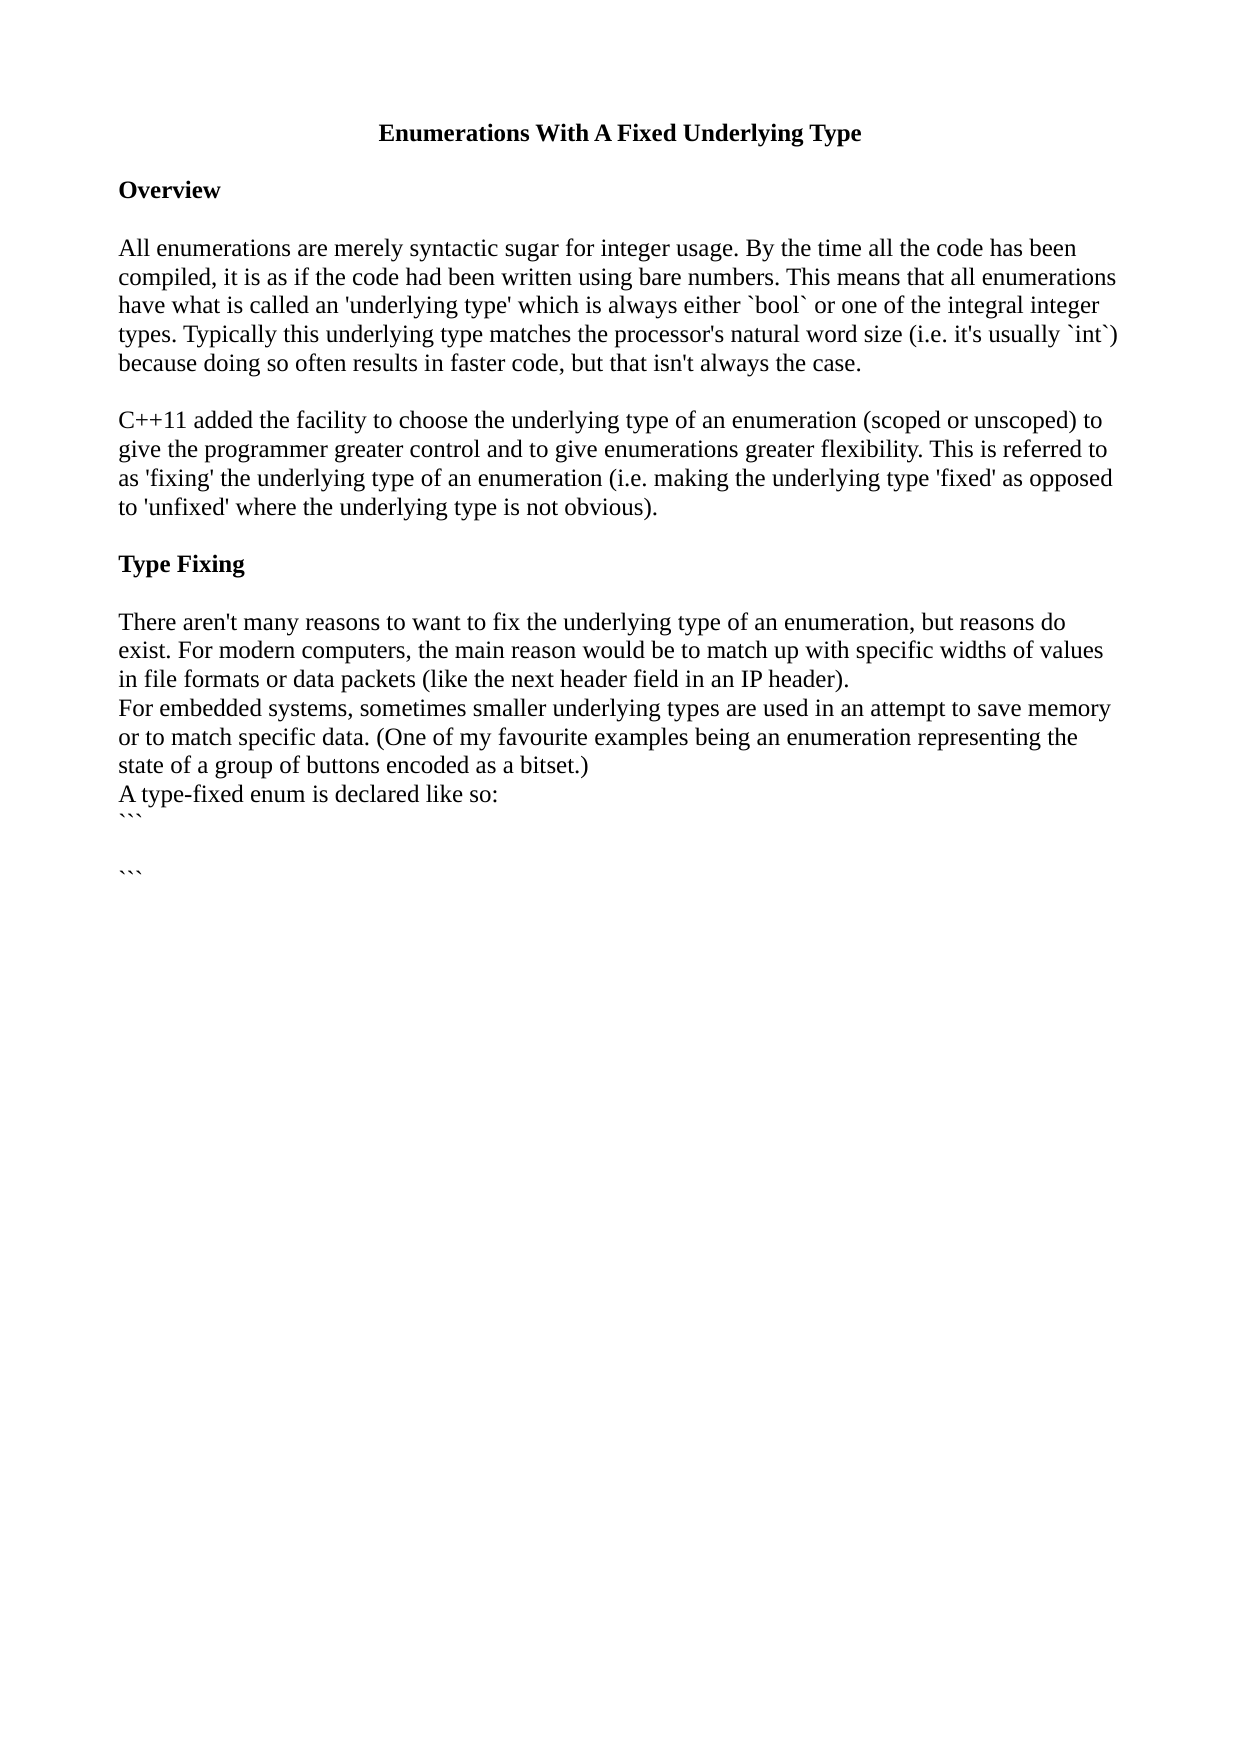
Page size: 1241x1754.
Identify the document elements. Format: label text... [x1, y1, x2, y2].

text All enumerations are merely syntactic sugar for integer usage. By the time all the code has been compiled, it is as if the code had been written using bare numbers. This means that all enumerations have what is called an 'underlying type' which is always either `bool` or one of the integral integer types. Typically this underlying type matches the processor's natural word size (i.e. it's usually `int`) because doing so often results in faster code, but that isn't always the case. [118, 233, 1122, 377]
text ``` [118, 808, 1122, 837]
text Overview [118, 176, 1122, 204]
text For embedded systems, sometimes smaller underlying types are used in an attempt to save memory or to match specific data. (One of my favourite examples being an enumeration representing the state of a group of buttons encoded as a bitset.) [118, 693, 1122, 779]
text C++11 added the facility to choose the underlying type of an enumeration (scoped or unscoped) to give the programmer greater control and to give enumerations greater flexibility. This is referred to as 'fixing' the underlying type of an enumeration (i.e. making the underlying type 'fixed' as opposed to 'unfixed' where the underlying type is not obvious). [118, 406, 1122, 521]
text Type Fixing [118, 549, 1122, 578]
text Enumerations With A Fixed Underlying Type [118, 118, 1122, 147]
text A type-fixed enum is declared like so: [118, 779, 1122, 808]
text ``` [118, 866, 1122, 894]
text There aren't many reasons to want to fix the underlying type of an enumeration, but reasons do exist. For modern computers, the main reason would be to match up with specific widths of values in file formats or data packets (like the next header field in an IP header). [118, 607, 1122, 693]
